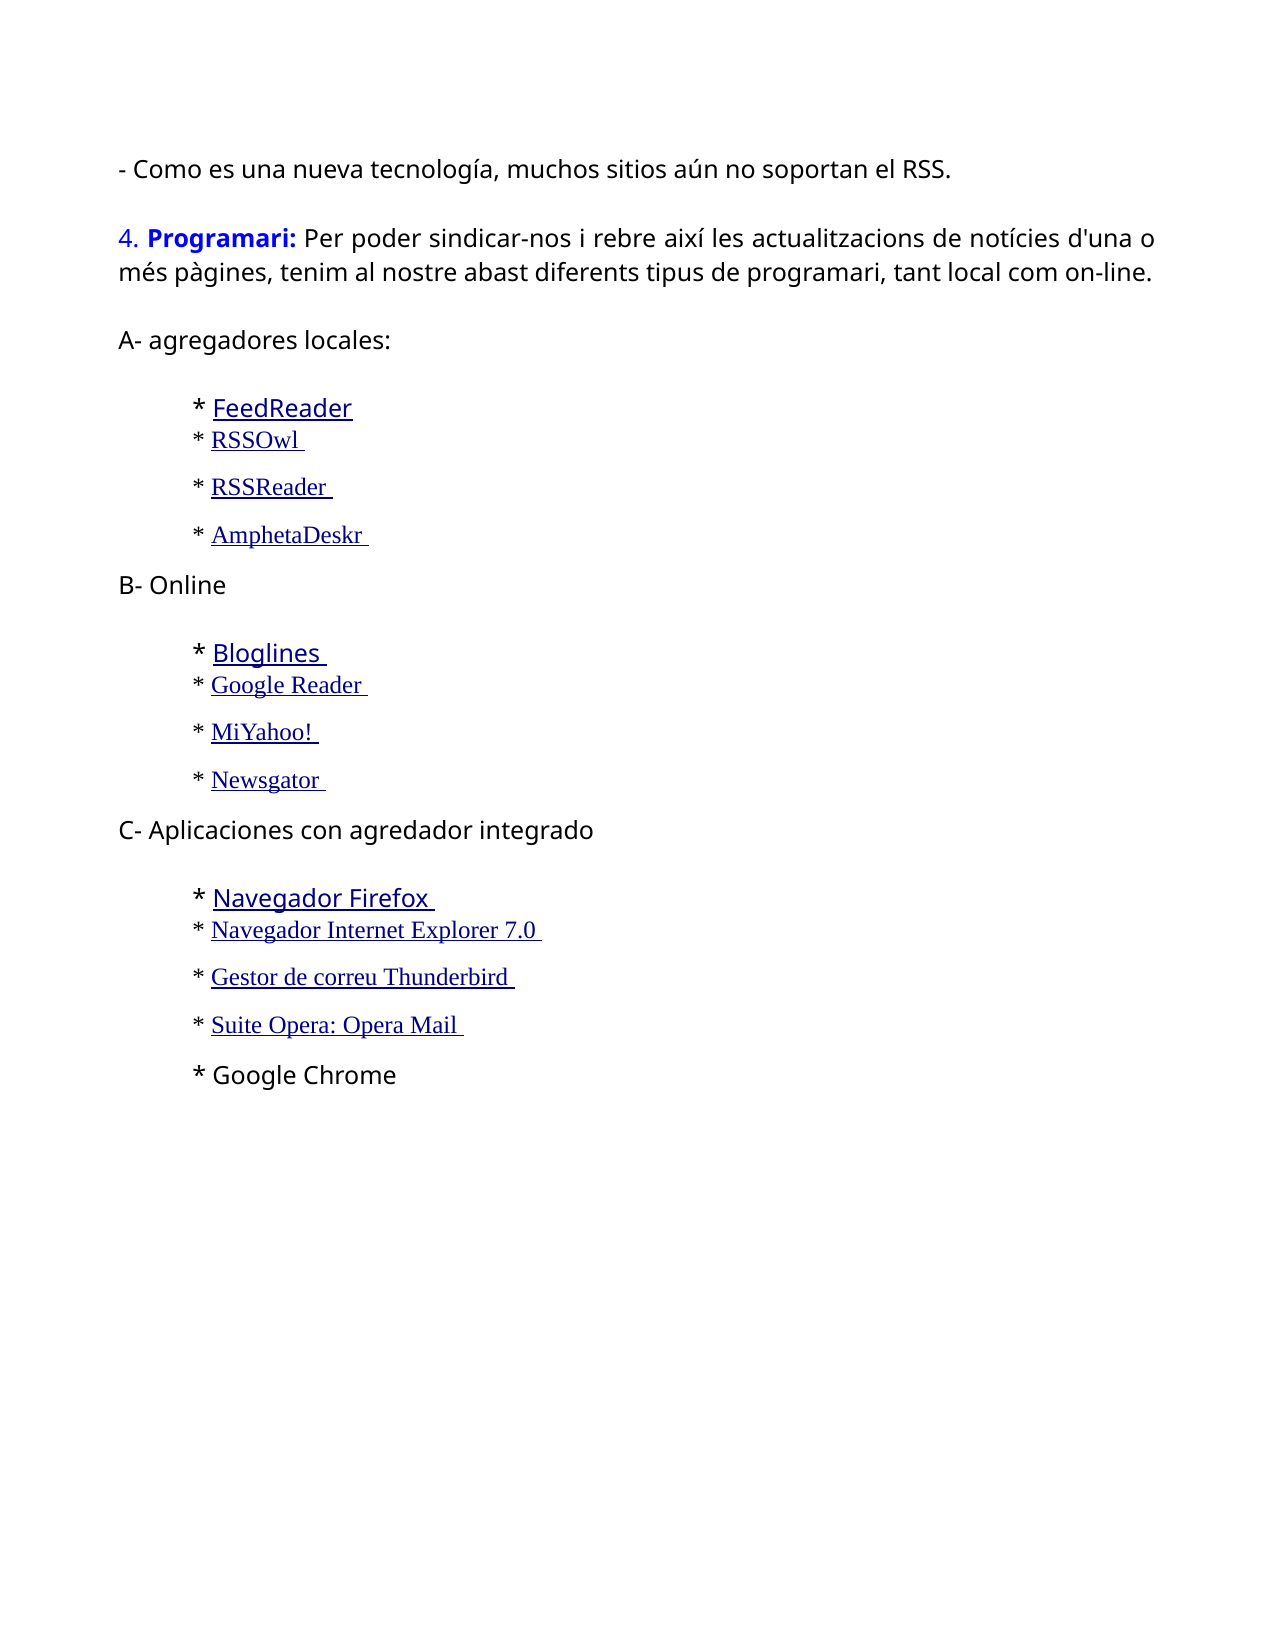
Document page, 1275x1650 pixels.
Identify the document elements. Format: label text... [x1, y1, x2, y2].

text * FeedReader [118, 391, 1157, 425]
text * Google Reader [118, 670, 1157, 698]
text B- Online [118, 567, 1157, 602]
text * AmphetaDeskr [118, 520, 1157, 549]
text * Gestor de correu Thunderbird [118, 962, 1157, 991]
text 4. Programari: Per poder sindicar-nos i rebre així les actualitzacions de notícies d'una o més pàgines, tenim al nostre abast diferents tipus de programari, tant local com on-line. [118, 220, 1157, 288]
text * RSSReader [118, 472, 1157, 501]
text * Navegador Internet Explorer 7.0 [118, 915, 1157, 943]
text * Google Chrome [118, 1057, 1157, 1092]
text * Newsgator [118, 765, 1157, 794]
text * MiYahoo! [118, 717, 1157, 746]
text * RSSOwl [118, 425, 1157, 453]
text A- agregadores locales: [118, 322, 1157, 357]
text * Bloglines [118, 636, 1157, 670]
text C- Aplicaciones con agredador integrado [118, 812, 1157, 847]
text - Como es una nueva tecnología, muchos sitios aún no soportan el RSS. [118, 152, 1157, 186]
text * Navegador Firefox [118, 881, 1157, 915]
text * Suite Opera: Opera Mail [118, 1010, 1157, 1039]
